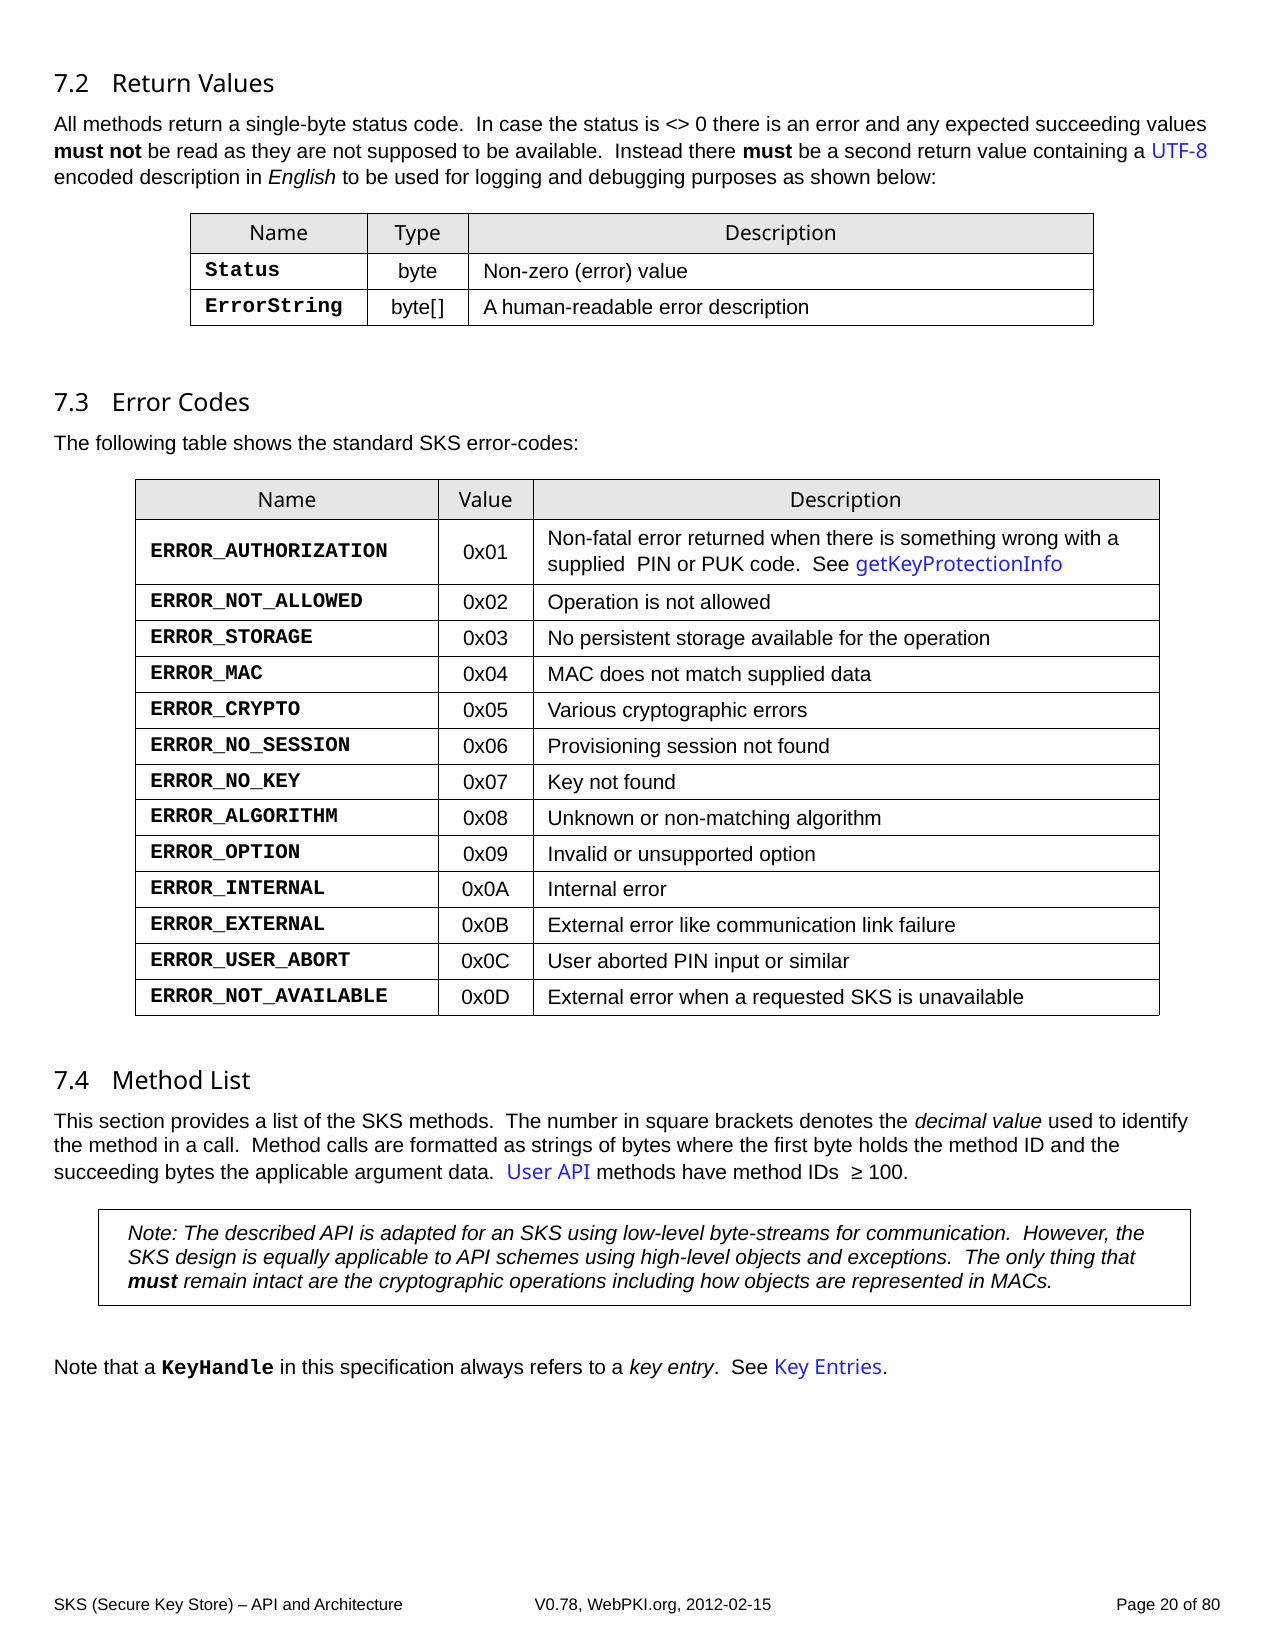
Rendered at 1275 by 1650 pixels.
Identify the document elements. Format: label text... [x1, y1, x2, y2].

table_cell No persistent storage available for the operation [534, 621, 1159, 656]
table_cell 0x0B [439, 908, 533, 943]
table_cell Various cryptographic errors [534, 693, 1159, 727]
table_cell Unknown or non-matching algorithm [534, 800, 1159, 835]
table_cell 0x01 [439, 520, 533, 584]
table_cell 0x05 [439, 693, 533, 727]
table_cell Status [191, 254, 367, 289]
table_cell 0x09 [439, 836, 533, 871]
subtitle Method List [54, 1063, 1221, 1097]
table_cell MAC does not match supplied data [534, 657, 1159, 692]
table_cell ERROR_NO_SESSION [136, 729, 438, 763]
table_header Name [191, 214, 367, 253]
table_cell External error like communication link failure [534, 908, 1159, 943]
table_header Name [136, 480, 438, 519]
table_cell ERROR_USER_ABORT [136, 944, 438, 979]
table_cell byte [368, 254, 468, 289]
table_cell ERROR_OPTION [136, 836, 438, 871]
subtitle Return Values [54, 66, 1221, 100]
table_cell External error when a requested SKS is unavailable [534, 980, 1159, 1015]
table_cell User aborted PIN input or similar [534, 944, 1159, 979]
table_cell ERROR_STORAGE [136, 621, 438, 656]
table_cell Provisioning session not found [534, 729, 1159, 763]
table_cell ERROR_NOT_ALLOWED [136, 585, 438, 620]
table_cell 0x0D [439, 980, 533, 1015]
table_cell ErrorString [191, 290, 367, 325]
table_cell 0x04 [439, 657, 533, 692]
table_cell ERROR_INTERNAL [136, 872, 438, 907]
table_header Note: The described API is adapted for an SKS using low-level byte-streams for communication. However, the SKS design is equally applicable to API schemes using high-level objects and exceptions. The only thing that must remain intact are the cryptographic operations including how objects are represented in MACs. [99, 1210, 1190, 1304]
table_cell Non-zero (error) value [469, 254, 1093, 289]
table_cell 0x06 [439, 729, 533, 763]
table_cell byte⁮[ ] [368, 290, 468, 325]
table_cell 0x0C [439, 944, 533, 979]
text Note that a KeyHandle in this specification always refers to a key entry. See Key Entries. [54, 1352, 1221, 1381]
table_cell ERROR_AUTHORIZATION [136, 520, 438, 584]
table_cell Non-fatal error returned when there is something wrong with a supplied PIN or PUK code. See getKeyProtectionInfo [534, 520, 1159, 584]
table_header Type [368, 214, 468, 253]
table_header Description [534, 480, 1159, 519]
table_cell 0x08 [439, 800, 533, 835]
table_cell 0x02 [439, 585, 533, 620]
table_cell ERROR_EXTERNAL [136, 908, 438, 943]
table_cell Internal error [534, 872, 1159, 907]
text All methods return a single-byte status code. In case the status is <> 0 there is an error and any expected succeeding values must not be read as they are not supposed to be available. Instead there must be a second return value containing a UTF-8 encoded description in English to be used for logging and debugging purposes as shown below: [54, 112, 1221, 212]
table_header Description [469, 214, 1093, 253]
table_cell ERROR_NO_KEY [136, 765, 438, 799]
table_cell Key not found [534, 765, 1159, 799]
table_cell Operation is not allowed [534, 585, 1159, 620]
table_cell 0x03 [439, 621, 533, 656]
table_header Value [439, 480, 533, 519]
table_cell Invalid or unsupported option [534, 836, 1159, 871]
table_cell ERROR_MAC [136, 657, 438, 692]
table_cell 0x07 [439, 765, 533, 799]
table_cell A human-readable error description [469, 290, 1093, 325]
table_cell ERROR_CRYPTO [136, 693, 438, 727]
table_cell 0x0A [439, 872, 533, 907]
table_cell ERROR_ALGORITHM [136, 800, 438, 835]
table_cell ERROR_NOT_AVAILABLE [136, 980, 438, 1015]
subtitle Error Codes [54, 384, 1221, 419]
text This section provides a list of the SKS methods. The number in square brackets denotes the decimal value used to identify the method in a call. Method calls are formatted as strings of bytes where the first byte holds the method ID and the succeeding bytes the applicable argument data. User API methods have method IDs ≥ 100. [54, 1109, 1221, 1186]
text The following table shows the standard SKS error-codes: [54, 431, 1221, 479]
